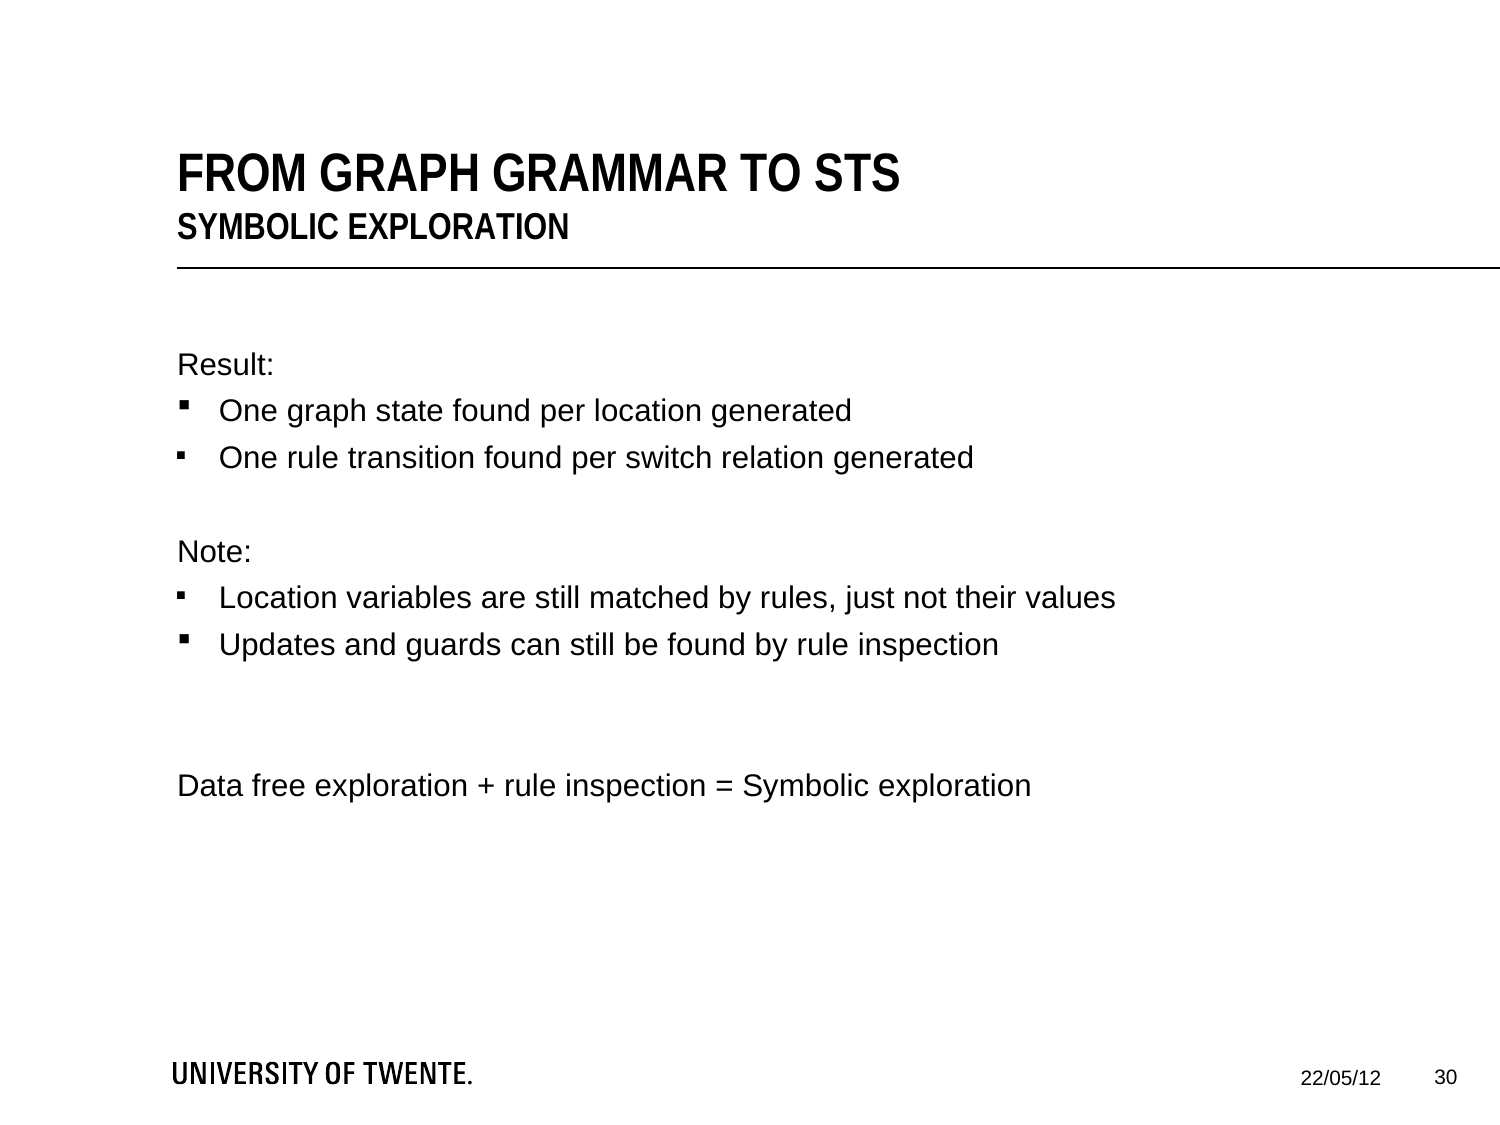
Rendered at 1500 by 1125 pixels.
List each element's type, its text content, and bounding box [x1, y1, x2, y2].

list Result: One graph state found per location generated One rule transition found per switch relation generated Note: Location variables are still matched by rules, just not their values Updates and guards can still be found by rule inspection Data free exploration + rule inspection = Symbolic exploration [177, 336, 1381, 961]
text_box [1395, 1049, 1458, 1125]
title FROM GRAPH GRAMMAR TO STS SYMBOLIC EXPLORATION [177, 59, 1458, 248]
text_box 22/05/12 [1242, 1050, 1395, 1125]
